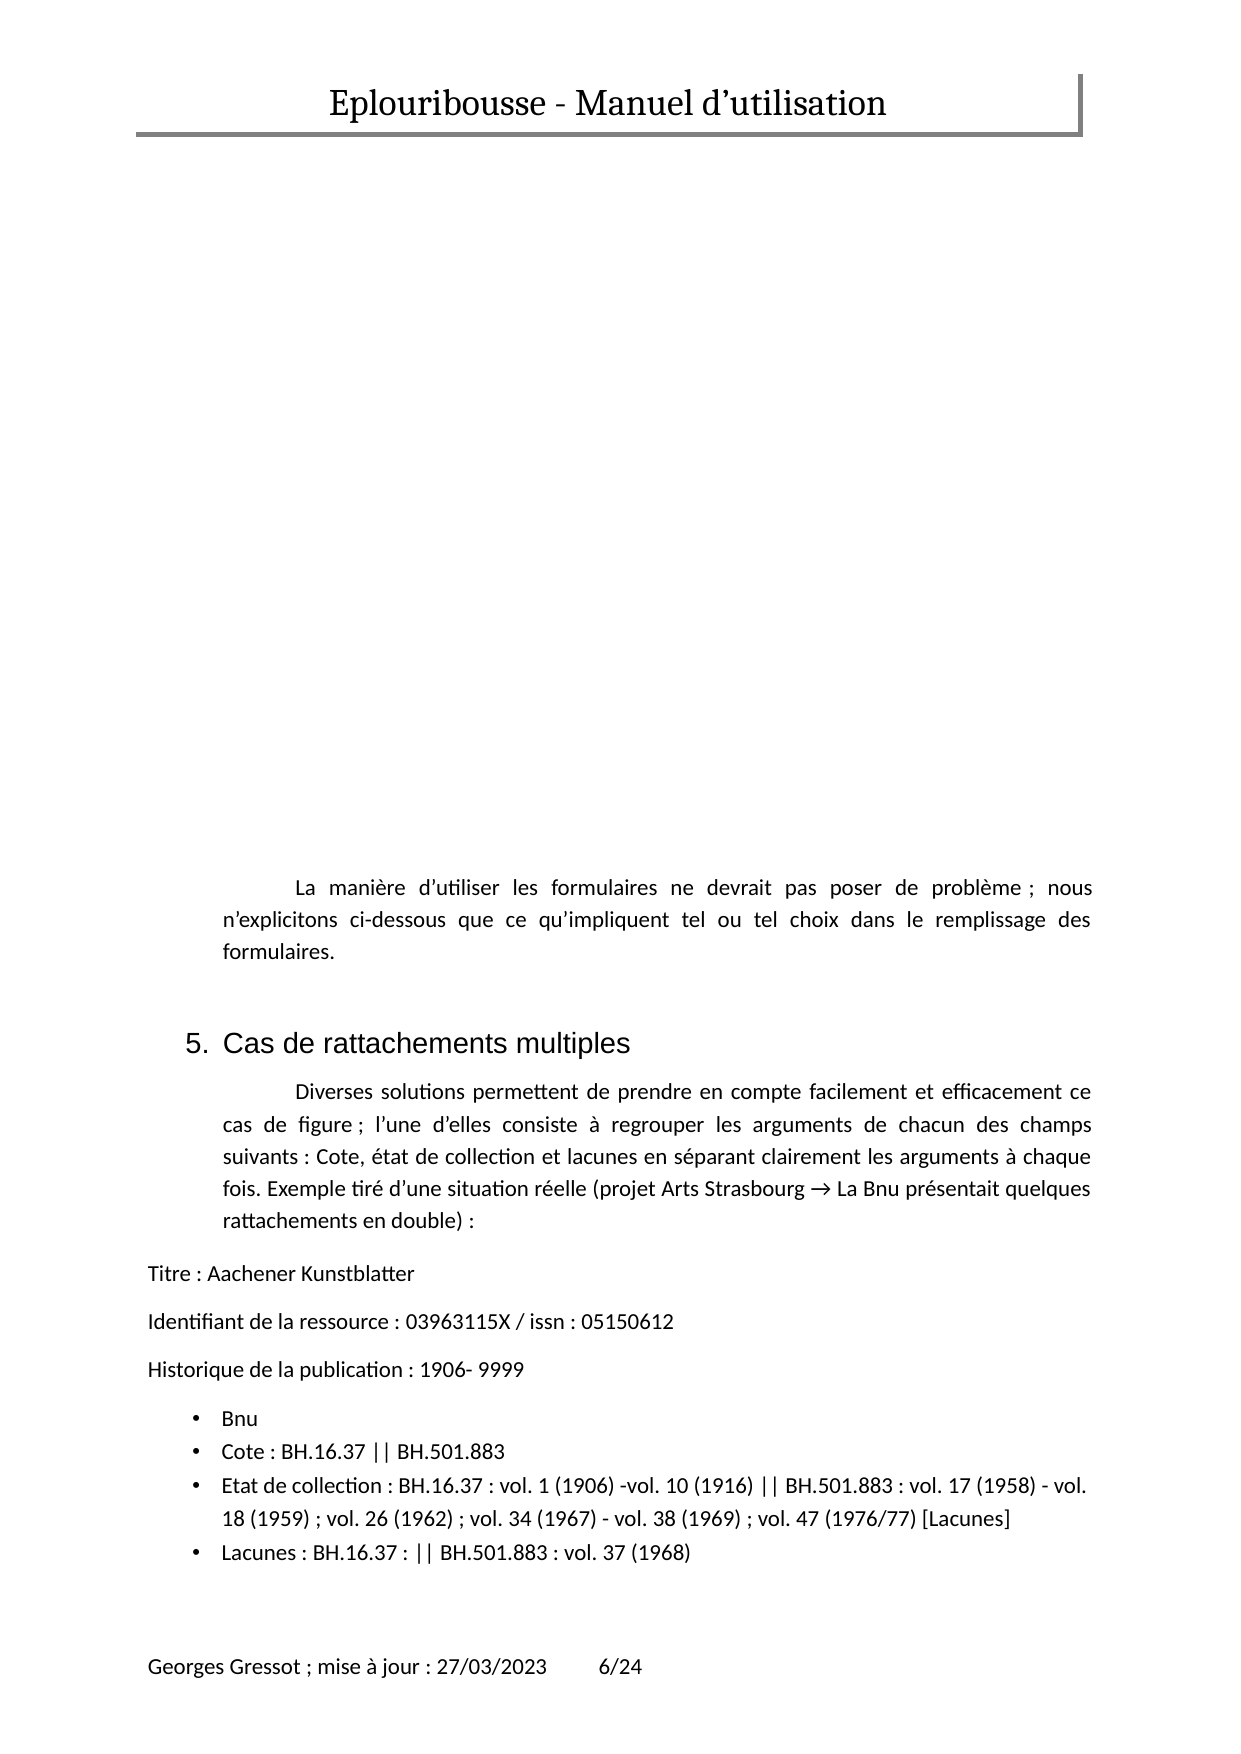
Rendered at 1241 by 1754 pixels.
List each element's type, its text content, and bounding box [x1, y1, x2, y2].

text Historique de la publication : 1906- 9999 [148, 1356, 1093, 1383]
list Etat de collection : BH.16.37 : vol. 1 (1906) -vol. 10 (1916) || BH.501.883 : vol. 17 (1958) - vol. 18 (1959) ; vol. 26 (1962) ; vol. 34 (1967) - vol. 38 (1969) ; vol. 47 (1976/77) [Lacunes] [192, 1471, 1093, 1532]
text Titre : Aachener Kunstblatter [148, 1259, 1093, 1287]
text Identifiant de la ressource : 03963115X / issn : 05150612 [148, 1307, 1093, 1335]
list La manière d’utiliser les formulaires ne devrait pas poser de problème ; nous n’explicitons ci-dessous que ce qu’impliquent tel ou tel choix dans le remplissage des formulaires. [223, 873, 1093, 965]
list Cote : BH.16.37 || BH.501.883 [192, 1437, 1093, 1465]
list Bnu [192, 1404, 1093, 1432]
subtitle Cas de rattachements multiples [185, 1026, 1093, 1060]
list Diverses solutions permettent de prendre en compte facilement et efficacement ce cas de figure ; l’une d’elles consiste à regrouper les arguments de chacun des champs suivants : Cote, état de collection et lacunes en séparant clairement les arguments à chaque fois. Exemple tiré d’une situation réelle (projet Arts Strasbourg → La Bnu présentait quelques rattachements en double) : [223, 1077, 1093, 1234]
list Lacunes : BH.16.37 : || BH.501.883 : vol. 37 (1968) [192, 1538, 1093, 1566]
